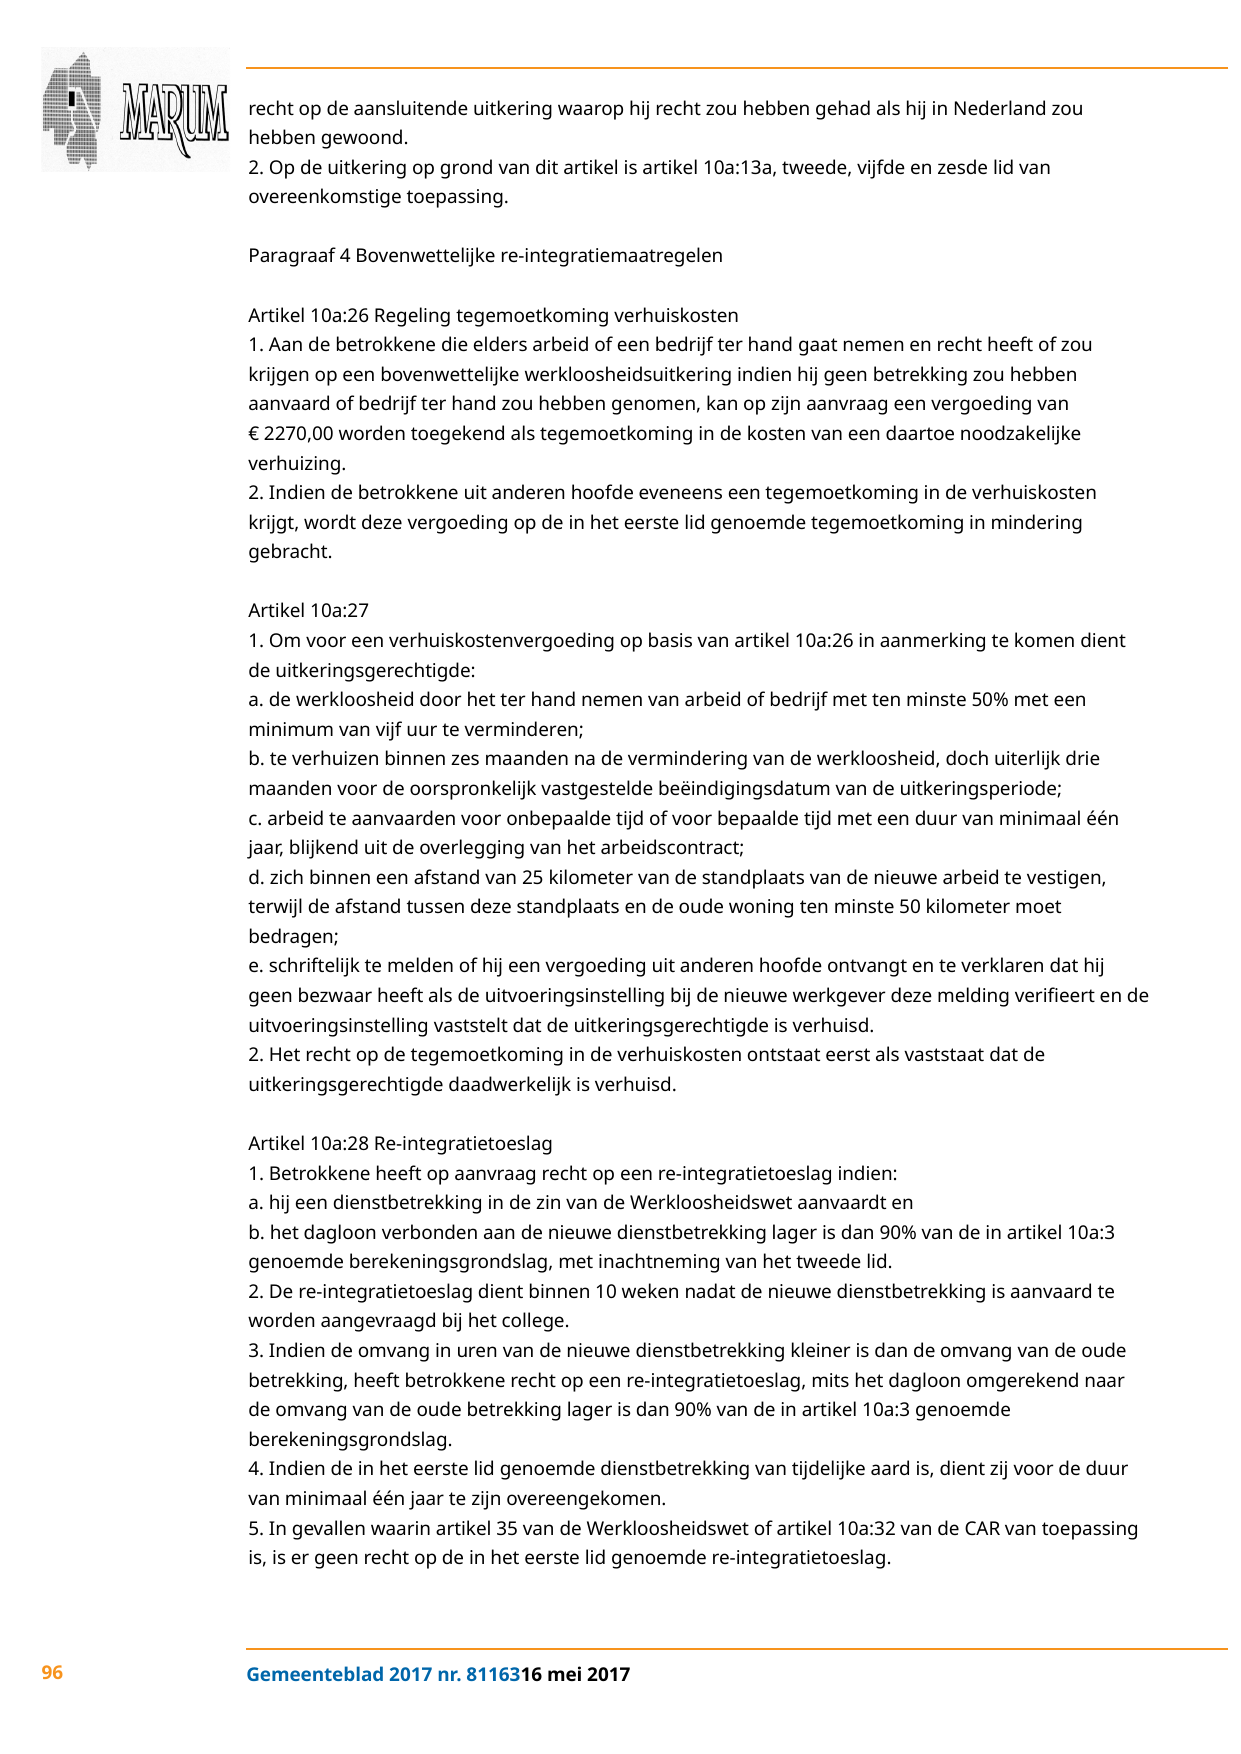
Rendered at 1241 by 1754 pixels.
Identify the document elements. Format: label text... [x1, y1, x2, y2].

text d. zich binnen een afstand van 25 kilometer van de standplaats van de nieuwe arbeid te vestigen, terwijl de afstand tussen deze standplaats en de oude woning ten minste 50 kilometer moet bedragen; [248, 864, 1152, 949]
text Artikel 10a:26 Regeling tegemoetkoming verhuiskosten [248, 302, 1152, 328]
text e. schriftelijk te melden of hij een vergoeding uit anderen hoofde ontvangt en te verklaren dat hij geen bezwaar heeft als de uitvoeringsinstelling bij de nieuwe werkgever deze melding verifieert en de uitvoeringsinstelling vaststelt dat de uitkeringsgerechtigde is verhuisd. [248, 953, 1152, 1038]
text 2. De re-integratietoeslag dient binnen 10 weken nadat de nieuwe dienstbetrekking is aanvaard te worden aangevraagd bij het college. [248, 1278, 1152, 1333]
text 1. Om voor een verhuiskostenvergoeding op basis van artikel 10a:26 in aanmerking te komen dient de uitkeringsgerechtigde: [248, 627, 1152, 683]
text 1. Aan de betrokkene die elders arbeid of een bedrijf ter hand gaat nemen en recht heeft of zou krijgen op een bovenwettelijke werkloosheidsuitkering indien hij geen betrekking zou hebben aanvaard of bedrijf ter hand zou hebben genomen, kan op zijn aanvraag een vergoeding van € 2270,00 worden toegekend als tegemoetkoming in de kosten van een daartoe noodzakelijke verhuizing. [248, 331, 1152, 476]
text c. arbeid te aanvaarden voor onbepaalde tijd of voor bepaalde tijd met een duur van minimaal één jaar, blijkend uit de overlegging van het arbeidscontract; [248, 805, 1152, 860]
text 2. Het recht op de tegemoetkoming in de verhuiskosten ontstaat eerst als vaststaat dat de uitkeringsgerechtigde daadwerkelijk is verhuisd. [248, 1041, 1152, 1097]
text a. de werkloosheid door het ter hand nemen van arbeid of bedrijf met ten minste 50% met een minimum van vijf uur te verminderen; [248, 686, 1152, 742]
text 1. Betrokkene heeft op aanvraag recht op een re-integratietoeslag indien: [248, 1160, 1152, 1186]
text Artikel 10a:28 Re-integratietoeslag [248, 1130, 1152, 1156]
text 5. In gevallen waarin artikel 35 van de Werkloosheidswet of artikel 10a:32 van de CAR van toepassing is, is er geen recht op de in het eerste lid genoemde re-integratietoeslag. [248, 1515, 1152, 1570]
picture [41, 47, 231, 172]
text Artikel 10a:27 [248, 598, 1152, 623]
text b. te verhuizen binnen zes maanden na de vermindering van de werkloosheid, doch uiterlijk drie maanden voor de oorspronkelijk vastgestelde beëindigingsdatum van de uitkeringsperiode; [248, 746, 1152, 801]
text 2. Op de uitkering op grond van dit artikel is artikel 10a:13a, tweede, vijfde en zesde lid van overeenkomstige toepassing. [248, 154, 1152, 209]
text Paragraaf 4 Bovenwettelijke re-integratiemaatregelen [248, 243, 1152, 268]
text b. het dagloon verbonden aan de nieuwe dienstbetrekking lager is dan 90% van de in artikel 10a:3 genoemde berekeningsgrondslag, met inachtneming van het tweede lid. [248, 1219, 1152, 1274]
text 4. Indien de in het eerste lid genoemde dienstbetrekking van tijdelijke aard is, dient zij voor de duur van minimaal één jaar te zijn overeengekomen. [248, 1456, 1152, 1511]
text a. hij een dienstbetrekking in de zin van de Werkloosheidswet aanvaardt en [248, 1189, 1152, 1215]
text recht op de aansluitende uitkering waarop hij recht zou hebben gehad als hij in Nederland zou hebben gewoond. [248, 95, 1152, 150]
text 3. Indien de omvang in uren van de nieuwe dienstbetrekking kleiner is dan de omvang van de oude betrekking, heeft betrokkene recht op een re-integratietoeslag, mits het dagloon omgerekend naar de omvang van de oude betrekking lager is dan 90% van de in artikel 10a:3 genoemde berekeningsgrondslag. [248, 1337, 1152, 1452]
text 2. Indien de betrokkene uit anderen hoofde eveneens een tegemoetkoming in de verhuiskosten krijgt, wordt deze vergoeding op de in het eerste lid genoemde tegemoetkoming in mindering gebracht. [248, 479, 1152, 564]
